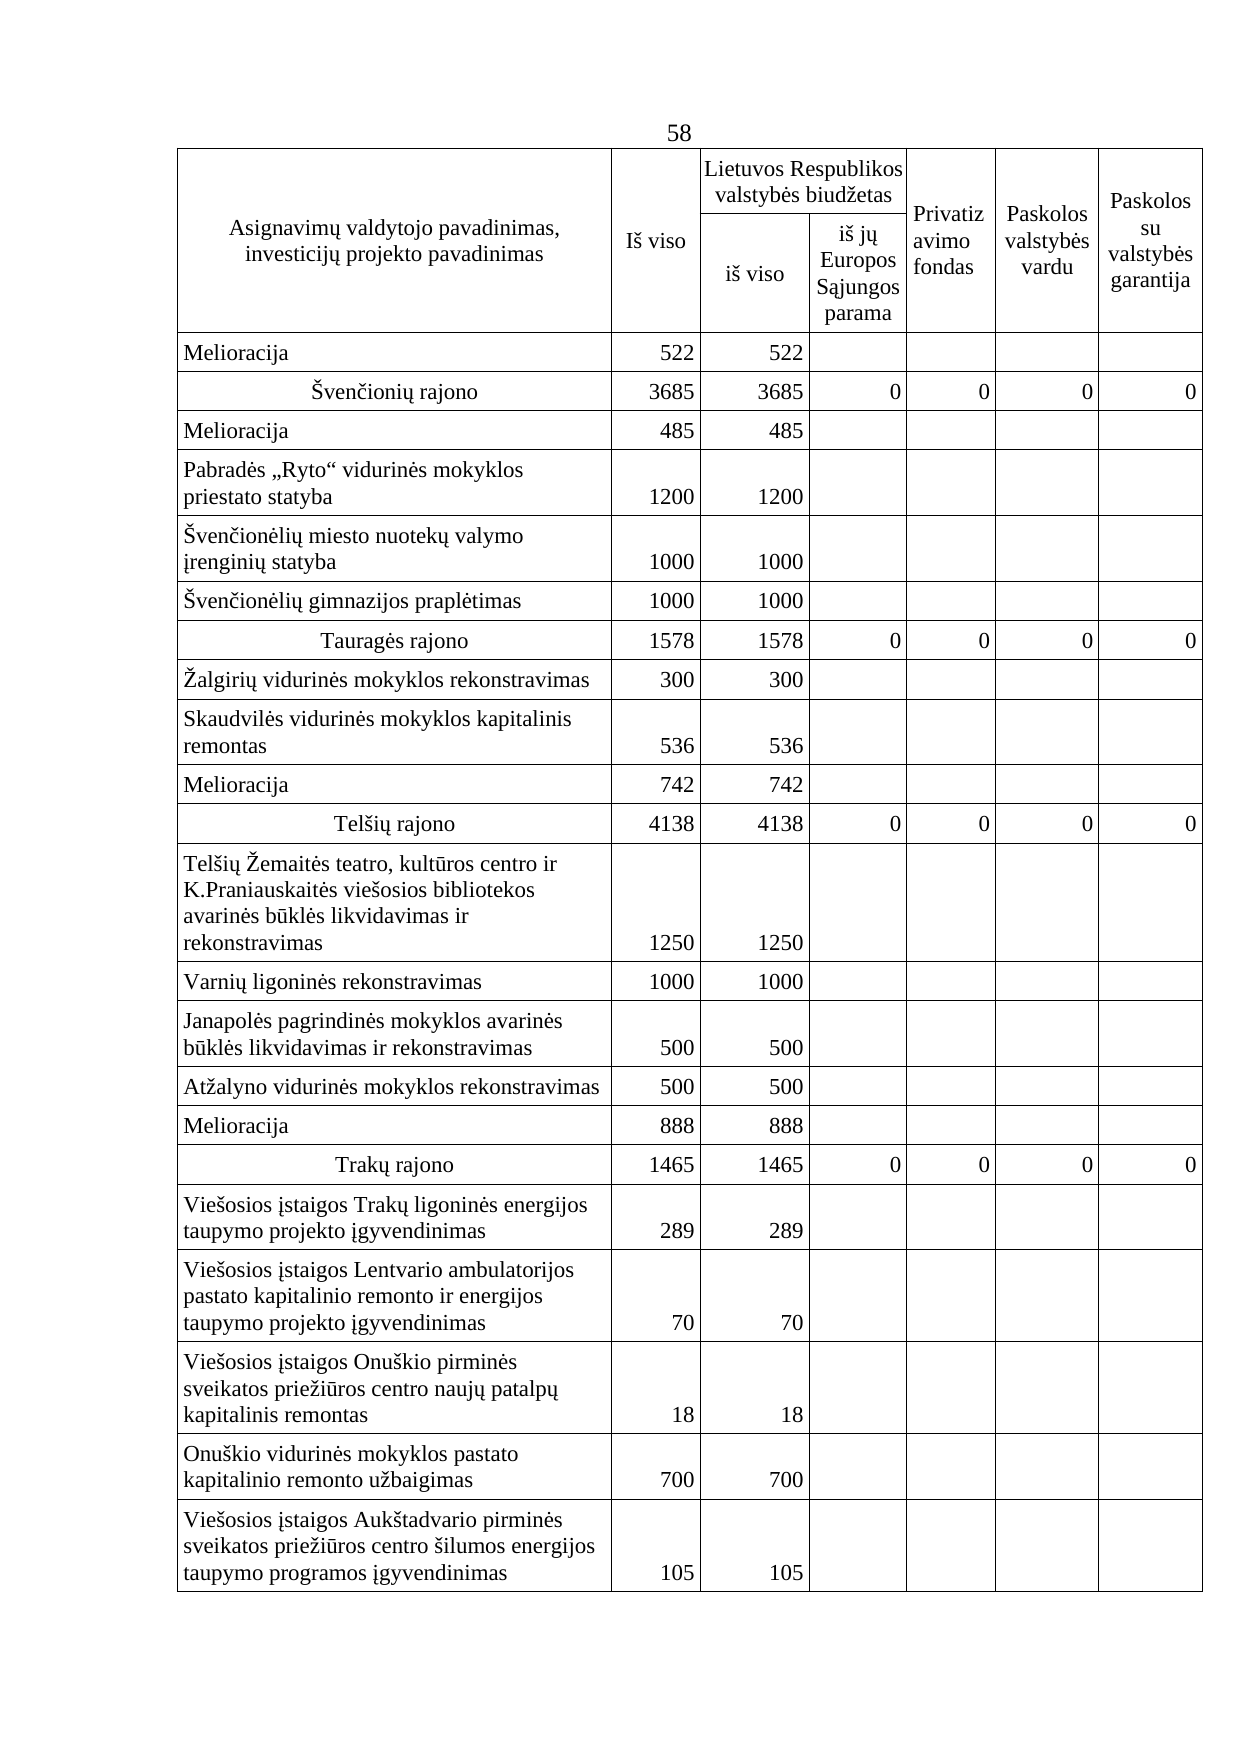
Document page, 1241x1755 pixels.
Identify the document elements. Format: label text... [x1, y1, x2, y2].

table_cell Žalgirių vidurinės mokyklos rekonstravimas [178, 660, 611, 698]
table_cell [907, 1106, 995, 1144]
table_cell 485 [701, 411, 809, 449]
table_cell Viešosios įstaigos Trakų ligoninės energijos taupymo projekto įgyvendinimas [178, 1185, 611, 1249]
table_cell [810, 700, 906, 764]
table_cell 70 [612, 1250, 700, 1341]
table_cell [996, 1434, 1098, 1499]
table_cell [1099, 582, 1202, 620]
table_cell Melioracija [178, 1106, 611, 1144]
table_cell [1099, 844, 1202, 961]
table_cell 1000 [612, 962, 700, 1000]
table_cell 522 [612, 333, 700, 371]
table_cell [1099, 1106, 1202, 1144]
table_cell 500 [612, 1001, 700, 1066]
table_cell [810, 1434, 906, 1499]
table_cell [810, 962, 906, 1000]
table_cell [996, 1067, 1098, 1105]
table_cell 0 [996, 621, 1098, 659]
table_cell 0 [810, 804, 906, 843]
table_cell 105 [612, 1500, 700, 1591]
table_cell 18 [701, 1342, 809, 1433]
table_cell [907, 1434, 995, 1499]
table_cell [907, 450, 995, 515]
table_header Paskolos su valstybės garantija [1099, 149, 1202, 332]
table_cell [907, 962, 995, 1000]
table_cell [810, 844, 906, 961]
table_cell [907, 1250, 995, 1341]
table_header Iš viso [612, 149, 700, 332]
table_cell [996, 700, 1098, 764]
table_cell Onuškio vidurinės mokyklos pastato kapitalinio remonto užbaigimas [178, 1434, 611, 1499]
table_cell [996, 844, 1098, 961]
table_cell 522 [701, 333, 809, 371]
table_cell [996, 411, 1098, 449]
table_cell 4138 [612, 804, 700, 843]
table_cell [1099, 1434, 1202, 1499]
table_cell [996, 1106, 1098, 1144]
table_cell 485 [612, 411, 700, 449]
table_cell [1099, 1001, 1202, 1066]
table_cell 500 [701, 1067, 809, 1105]
table_cell 1578 [612, 621, 700, 659]
table_cell 888 [701, 1106, 809, 1144]
table_cell 1200 [701, 450, 809, 515]
table_cell 289 [612, 1185, 700, 1249]
table_cell [1099, 333, 1202, 371]
table_cell [996, 450, 1098, 515]
table_cell [810, 765, 906, 803]
table_cell [907, 844, 995, 961]
table_cell 1250 [701, 844, 809, 961]
table_cell 1465 [612, 1145, 700, 1184]
table_cell 289 [701, 1185, 809, 1249]
table_cell [996, 1001, 1098, 1066]
table_cell [996, 1185, 1098, 1249]
table_cell [996, 516, 1098, 581]
table_cell 0 [907, 621, 995, 659]
table_cell iš viso [701, 214, 809, 332]
table_cell [810, 450, 906, 515]
table_cell 0 [907, 372, 995, 410]
table_cell [907, 1067, 995, 1105]
table_cell 0 [810, 1145, 906, 1184]
table_cell [810, 1001, 906, 1066]
table_cell 0 [1099, 1145, 1202, 1184]
table_cell [996, 1500, 1098, 1591]
table_cell [907, 1001, 995, 1066]
table_cell 1200 [612, 450, 700, 515]
table_cell Melioracija [178, 765, 611, 803]
table_cell [810, 516, 906, 581]
table_header Lietuvos Respublikos valstybės biudžetas [701, 149, 906, 213]
table_cell [907, 582, 995, 620]
table_cell 1250 [612, 844, 700, 961]
table_cell [810, 1067, 906, 1105]
table_cell 70 [701, 1250, 809, 1341]
table_cell [907, 333, 995, 371]
table_cell 18 [612, 1342, 700, 1433]
table_cell 1465 [701, 1145, 809, 1184]
table_cell 300 [612, 660, 700, 698]
table_cell 1000 [701, 516, 809, 581]
table_cell Viešosios įstaigos Lentvario ambulatorijos pastato kapitalinio remonto ir energijos taupymo projekto įgyvendinimas [178, 1250, 611, 1341]
table_header Asignavimų valdytojo pavadinimas, investicijų projekto pavadinimas [178, 149, 611, 332]
table_cell [996, 765, 1098, 803]
table_cell Janapolės pagrindinės mokyklos avarinės būklės likvidavimas ir rekonstravimas [178, 1001, 611, 1066]
table_cell [1099, 450, 1202, 515]
table_cell Telšių rajono [178, 804, 611, 843]
table_cell 0 [1099, 621, 1202, 659]
table_cell 1000 [612, 516, 700, 581]
table_cell 742 [612, 765, 700, 803]
table_cell Trakų rajono [178, 1145, 611, 1184]
table_cell Viešosios įstaigos Onuškio pirminės sveikatos priežiūros centro naujų patalpų kapitalinis remontas [178, 1342, 611, 1433]
table_cell 536 [612, 700, 700, 764]
table_cell [907, 700, 995, 764]
table_cell [996, 1250, 1098, 1341]
table_cell 4138 [701, 804, 809, 843]
table_cell 700 [701, 1434, 809, 1499]
table_cell Telšių Žemaitės teatro, kultūros centro ir K.Praniauskaitės viešosios bibliotekos avarinės būklės likvidavimas ir rekonstravimas [178, 844, 611, 961]
table_cell iš jų Europos Sąjungos parama [810, 214, 906, 332]
table_cell 1000 [701, 582, 809, 620]
table_cell [996, 660, 1098, 698]
table_cell 536 [701, 700, 809, 764]
table_cell [810, 411, 906, 449]
table_cell [907, 765, 995, 803]
table_cell [1099, 1067, 1202, 1105]
table_cell Atžalyno vidurinės mokyklos rekonstravimas [178, 1067, 611, 1105]
table_cell Švenčionėlių miesto nuotekų valymo įrenginių statyba [178, 516, 611, 581]
table_cell [810, 1250, 906, 1341]
table_cell [907, 660, 995, 698]
table_cell Skaudvilės vidurinės mokyklos kapitalinis remontas [178, 700, 611, 764]
table_cell 0 [810, 372, 906, 410]
table_cell [907, 1342, 995, 1433]
table_cell 0 [810, 621, 906, 659]
table_cell Tauragės rajono [178, 621, 611, 659]
table_cell 1578 [701, 621, 809, 659]
table_cell 742 [701, 765, 809, 803]
table_cell [1099, 1342, 1202, 1433]
table_cell Pabradės „Ryto“ vidurinės mokyklos priestato statyba [178, 450, 611, 515]
table_cell Švenčionėlių gimnazijos praplėtimas [178, 582, 611, 620]
table_cell 0 [907, 1145, 995, 1184]
table_cell 500 [612, 1067, 700, 1105]
table_cell [1099, 1500, 1202, 1591]
table_cell [810, 660, 906, 698]
table_cell [1099, 1250, 1202, 1341]
table_cell [996, 962, 1098, 1000]
table_cell 3685 [701, 372, 809, 410]
table_cell 500 [701, 1001, 809, 1066]
table_cell [1099, 1185, 1202, 1249]
table_cell 1000 [701, 962, 809, 1000]
table_cell [907, 1500, 995, 1591]
table_cell 300 [701, 660, 809, 698]
table_cell Varnių ligoninės rekonstravimas [178, 962, 611, 1000]
table_cell [996, 582, 1098, 620]
table_cell 0 [996, 1145, 1098, 1184]
table_cell Viešosios įstaigos Aukštadvario pirminės sveikatos priežiūros centro šilumos energijos taupymo programos įgyvendinimas [178, 1500, 611, 1591]
table_cell [810, 1342, 906, 1433]
table_cell [996, 333, 1098, 371]
table_header Paskolos valstybės vardu [996, 149, 1098, 332]
table_cell 0 [996, 372, 1098, 410]
table_cell [1099, 660, 1202, 698]
table_cell [907, 411, 995, 449]
table_cell 1000 [612, 582, 700, 620]
table_cell [1099, 962, 1202, 1000]
table_cell [907, 516, 995, 581]
table_cell Švenčionių rajono [178, 372, 611, 410]
table_cell [1099, 700, 1202, 764]
table_cell 888 [612, 1106, 700, 1144]
table_cell [810, 1500, 906, 1591]
table_cell 0 [996, 804, 1098, 843]
table_cell [810, 333, 906, 371]
table_cell 0 [1099, 372, 1202, 410]
table_cell [996, 1342, 1098, 1433]
table_cell [1099, 765, 1202, 803]
table_cell Melioracija [178, 333, 611, 371]
table_cell [1099, 516, 1202, 581]
table_cell [1099, 411, 1202, 449]
table_cell 0 [1099, 804, 1202, 843]
table_cell 700 [612, 1434, 700, 1499]
table_cell 0 [907, 804, 995, 843]
table_cell [810, 1106, 906, 1144]
table_cell 3685 [612, 372, 700, 410]
table_cell Melioracija [178, 411, 611, 449]
table_cell [810, 1185, 906, 1249]
table_cell [907, 1185, 995, 1249]
table_cell 105 [701, 1500, 809, 1591]
table_header Privatizavimo fondas [907, 149, 995, 332]
table_cell [810, 582, 906, 620]
